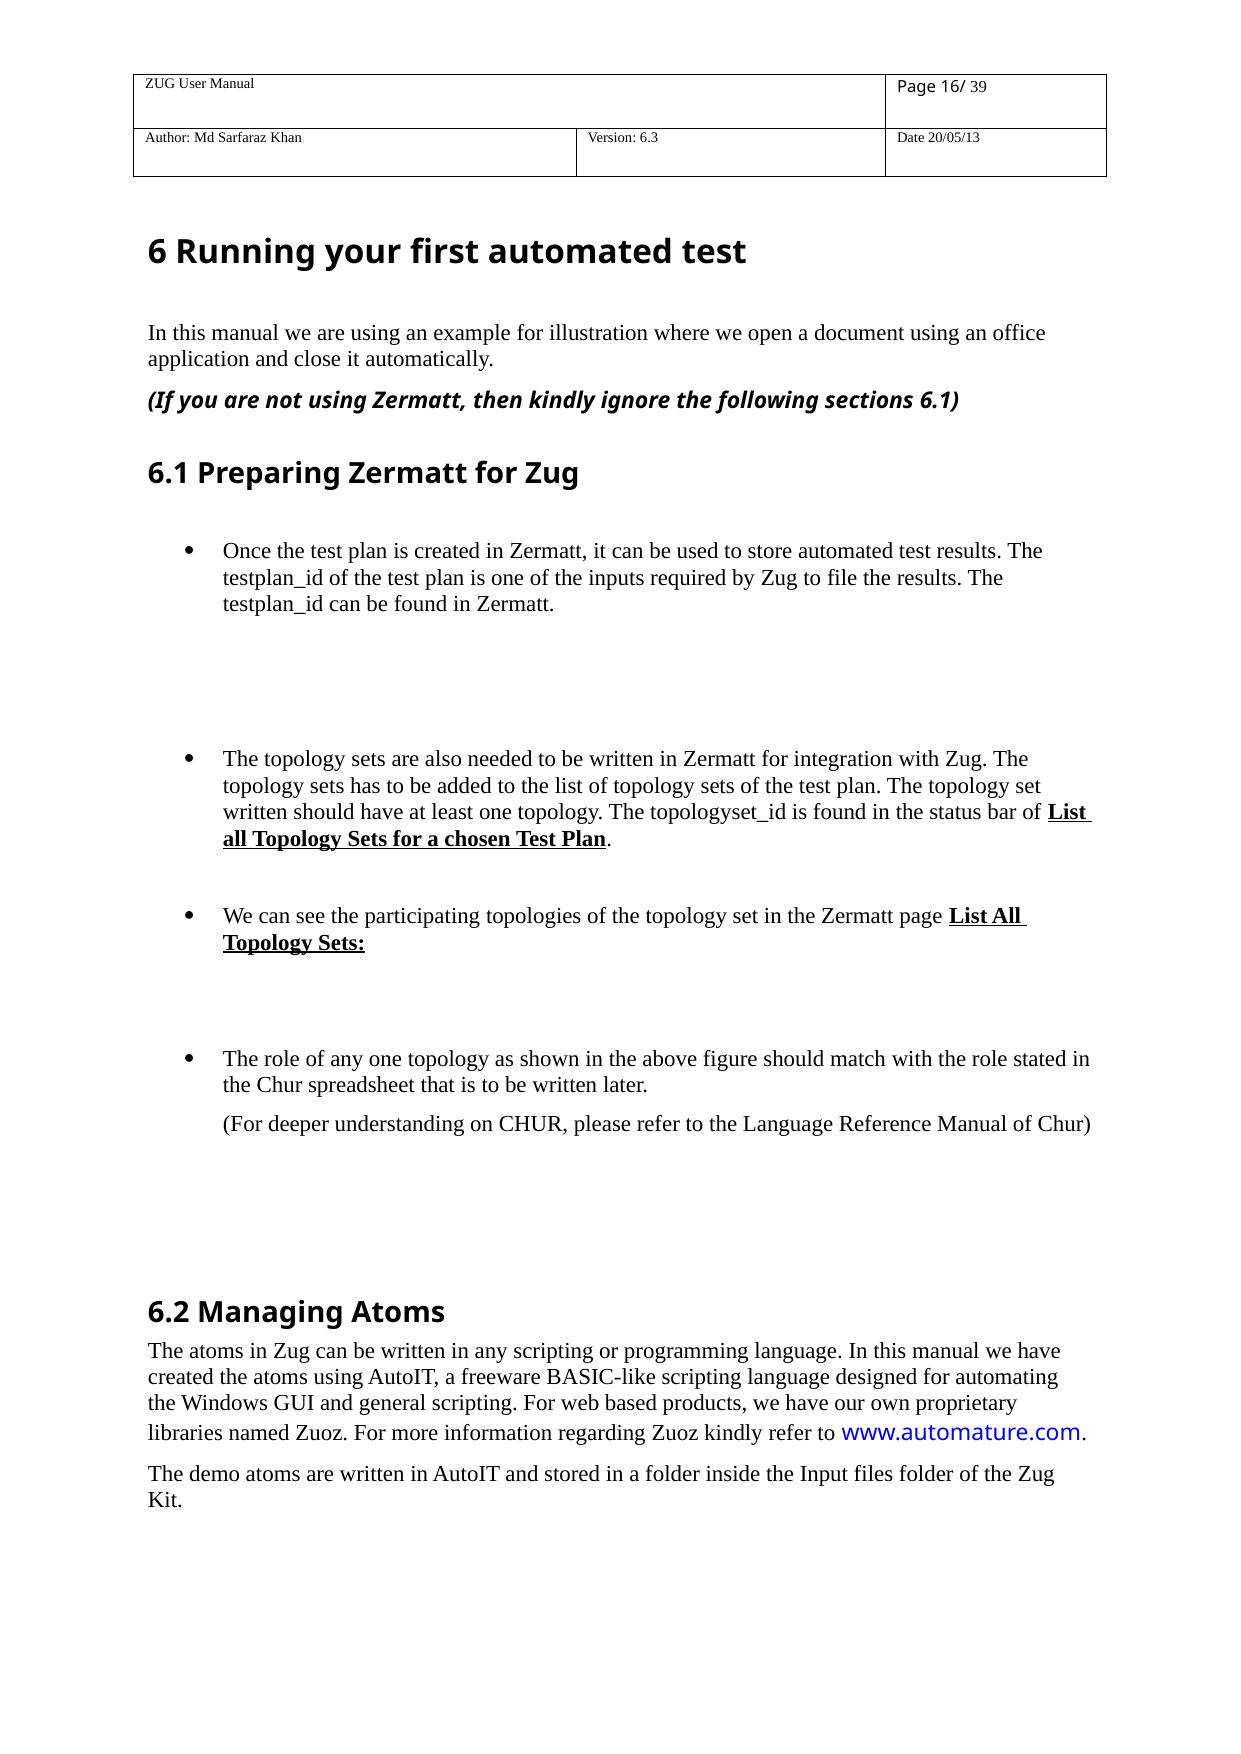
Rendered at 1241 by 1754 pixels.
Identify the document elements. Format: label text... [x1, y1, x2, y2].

text The atoms in Zug can be written in any scripting or programming language. In this manual we have created the atoms using AutoIT, a freeware BASIC-like scripting language designed for automating the Windows GUI and general scripting. For web based products, we have our own proprietary libraries named Zuoz. For more information regarding Zuoz kindly refer to www.automature.com. [148, 1337, 1092, 1447]
text (If you are not using Zermatt, then kindly ignore the following sections 6.1) [148, 384, 1092, 415]
list Once the test plan is created in Zermatt, it can be used to store automated test results. The testplan_id of the test plan is one of the inputs required by Zug to file the results. The testplan_id can be found in Zermatt. [185, 537, 1092, 616]
list The role of any one topology as shown in the above figure should match with the role stated in the Chur spreadsheet that is to be written later. [185, 1045, 1092, 1098]
subtitle 6.1 Preparing Zermatt for Zug [148, 453, 1092, 492]
text The demo atoms are written in AutoIT and stored in a folder inside the Input files folder of the Zug Kit. [148, 1459, 1092, 1512]
subtitle Running your first automated test [148, 228, 1092, 273]
list We can see the participating topologies of the topology set in the Zermatt page List All Topology Sets: [185, 902, 1092, 955]
subtitle 6.2 Managing Atoms [148, 1291, 1092, 1331]
text In this manual we are using an example for illustration where we open a document using an office application and close it automatically. [148, 319, 1092, 371]
list The topology sets are also needed to be written in Zermatt for integration with Zug. The topology sets has to be added to the list of topology sets of the test plan. The topology set written should have at least one topology. The topologyset_id is found in the status bar of List all Topology Sets for a chosen Test Plan. [185, 746, 1092, 851]
text (For deeper understanding on CHUR, please refer to the Language Reference Manual of Chur) [223, 1110, 1092, 1137]
